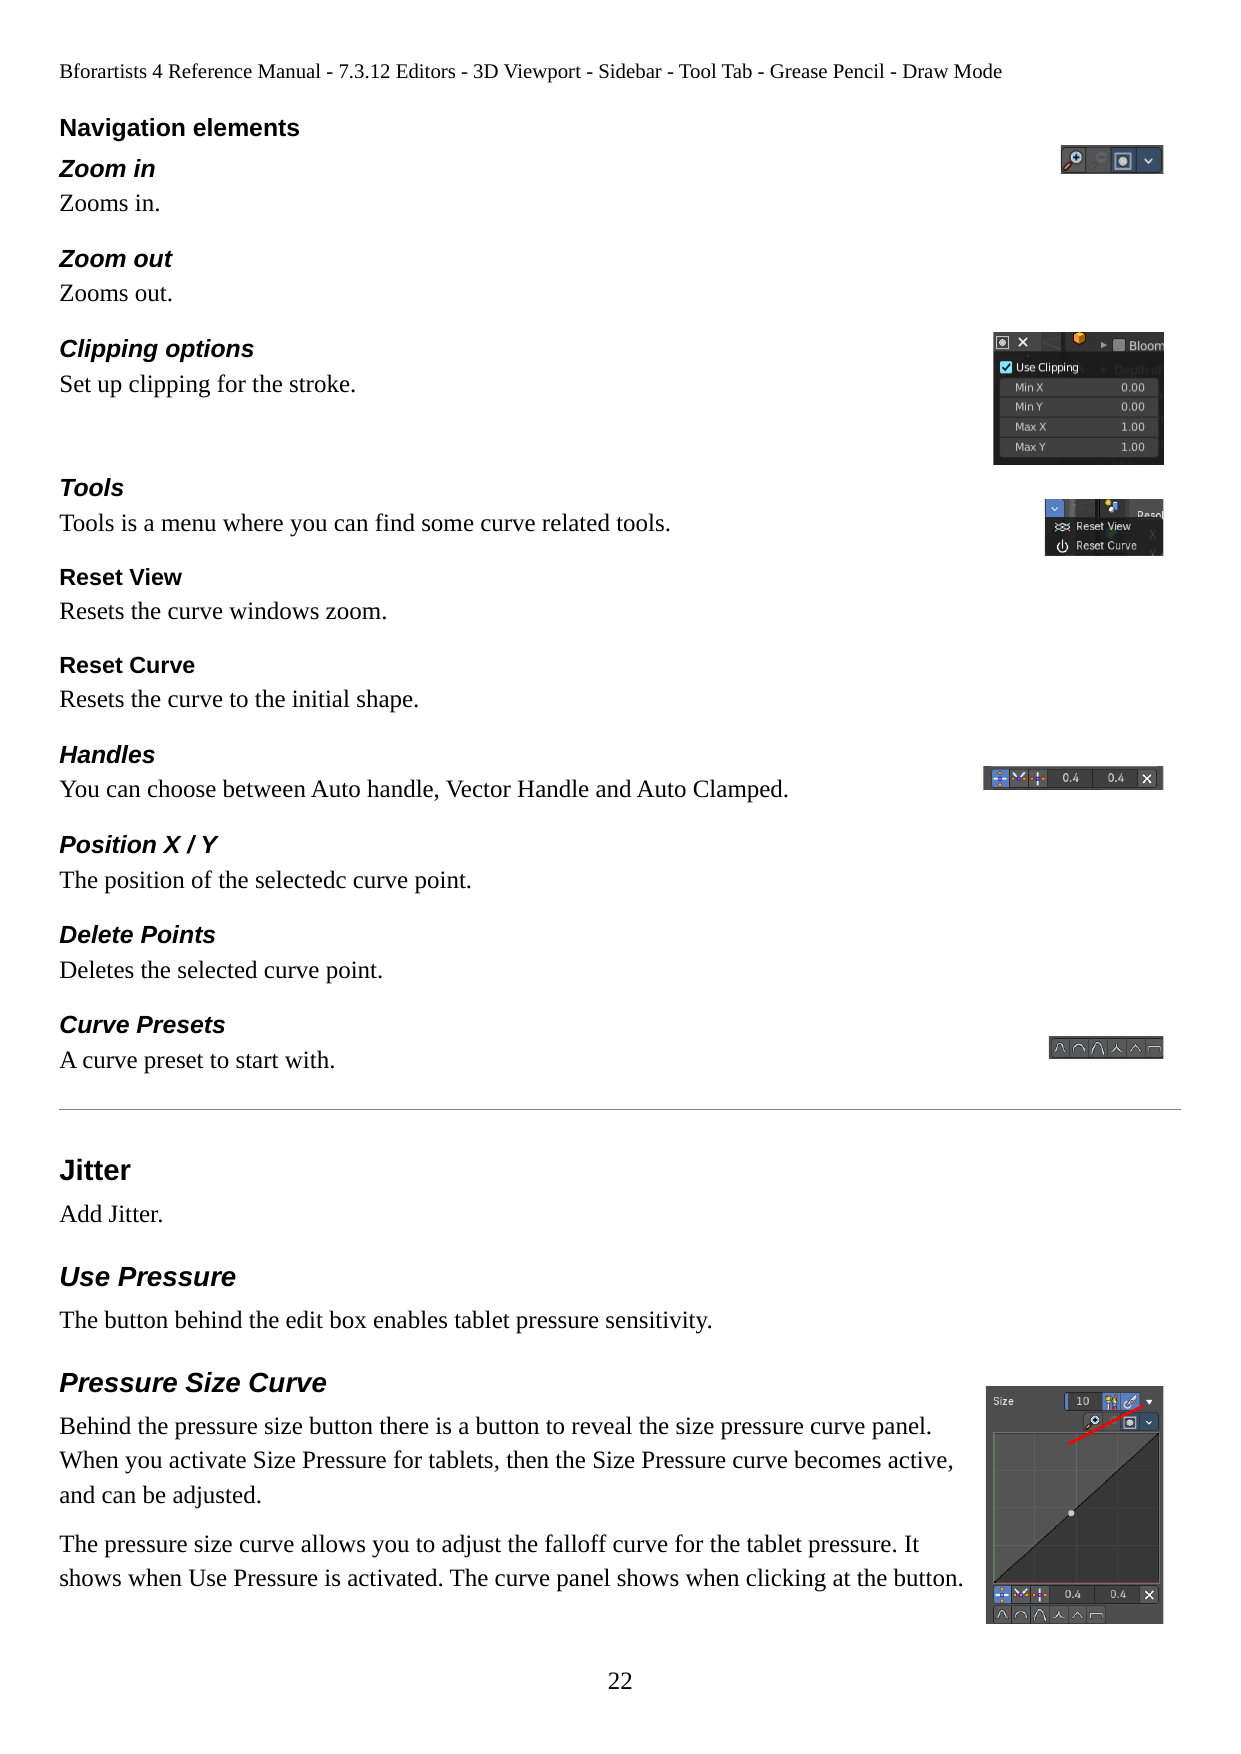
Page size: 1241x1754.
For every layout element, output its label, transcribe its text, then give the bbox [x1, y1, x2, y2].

subtitle Zoom out [59, 244, 1181, 272]
subtitle Position X / Y [59, 830, 1181, 858]
text Tools is a menu where you can find some curve related tools. [59, 508, 1044, 537]
subtitle [1164, 334, 1181, 362]
text Behind the pressure size button there is a button to reveal the size pressure curve panel. When you activate Size Pressure for tablets, then the Size Pressure curve becomes active, and can be adjusted. [59, 1411, 985, 1508]
picture [983, 766, 1164, 790]
text You can choose between Auto handle, Vector Handle and Auto Clamped. [59, 774, 1181, 803]
text Add Jitter. [59, 1199, 1181, 1228]
picture [1060, 145, 1164, 174]
picture [993, 332, 1164, 465]
subtitle Navigation elements [59, 113, 1181, 141]
text The position of the selectedc curve point. [59, 865, 1181, 893]
picture [985, 1386, 1164, 1624]
subtitle Handles [59, 740, 1181, 768]
text A curve preset to start with. [59, 1045, 1181, 1074]
text Deletes the selected curve point. [59, 955, 1181, 983]
text Resets the curve windows zoom. [59, 596, 1181, 625]
subtitle Use Pressure [59, 1261, 1181, 1292]
text Set up clipping for the stroke. [59, 369, 993, 397]
subtitle Tools [59, 473, 1181, 502]
subtitle Zoom in [59, 154, 1181, 182]
text Zooms in. [59, 188, 1181, 217]
text The button behind the edit box enables tablet pressure sensitivity. [59, 1305, 1181, 1334]
subtitle Curve Presets [59, 1010, 1181, 1039]
subtitle Pressure Size Curve [59, 1366, 1181, 1398]
subtitle Reset View [59, 563, 1181, 590]
subtitle Jitter [59, 1153, 1181, 1186]
subtitle Delete Points [59, 920, 1181, 948]
picture [1044, 499, 1164, 556]
subtitle Reset Curve [59, 651, 1181, 678]
text The pressure size curve allows you to adjust the falloff curve for the tablet pressure. It shows when Use Pressure is activated. The curve panel shows when clicking at the button. [59, 1529, 985, 1592]
text Resets the curve to the initial shape. [59, 684, 1181, 713]
subtitle Clipping options [59, 334, 993, 362]
picture [1048, 1036, 1164, 1059]
text Zooms out. [59, 278, 1181, 307]
